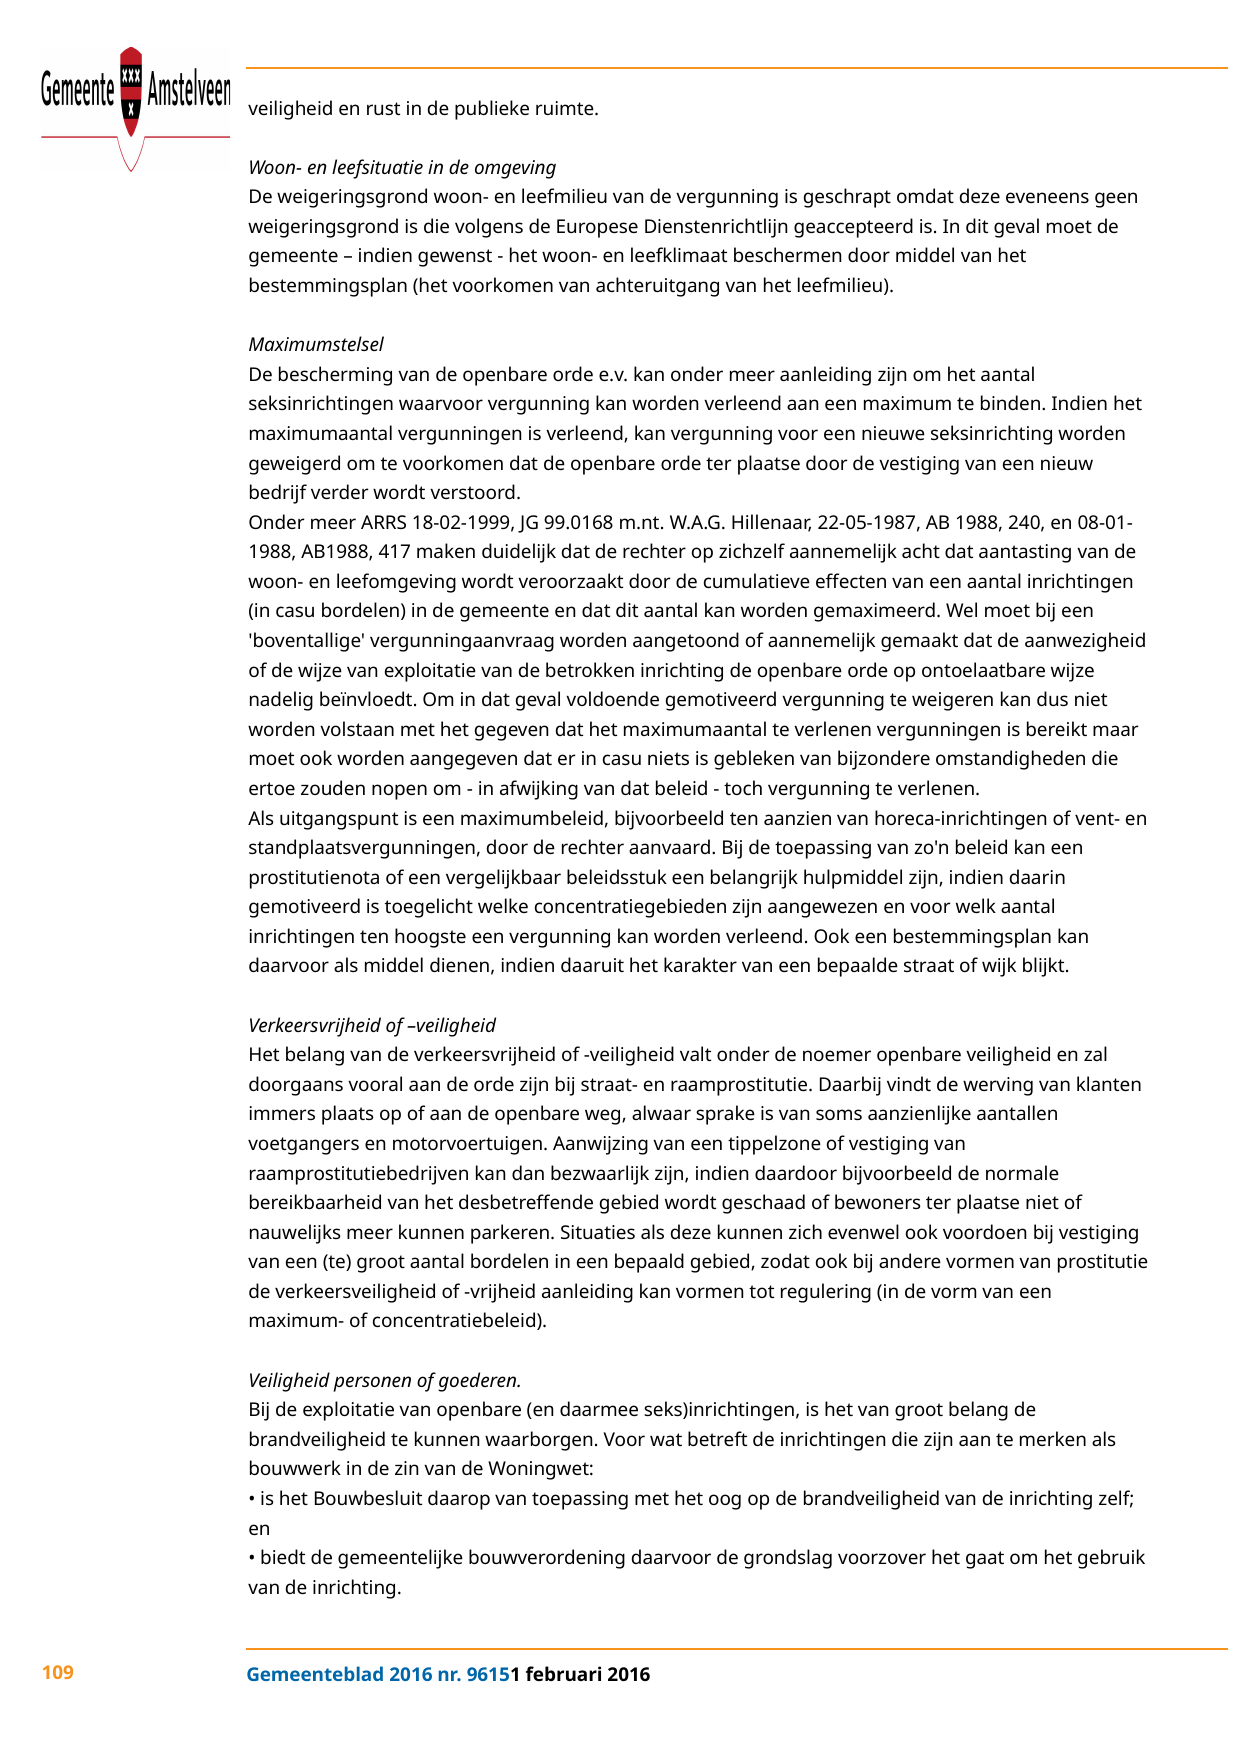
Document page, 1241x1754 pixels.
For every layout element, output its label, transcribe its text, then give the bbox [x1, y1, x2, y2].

text veiligheid en rust in de publieke ruimte. [248, 95, 1152, 121]
text Als uitgangspunt is een maximumbeleid, bijvoorbeeld ten aanzien van horeca-inrichtingen of vent- en standplaatsvergunningen, door de rechter aanvaard. Bij de toepassing van zo'n beleid kan een prostitutienota of een vergelijkbaar beleidsstuk een belangrijk hulpmiddel zijn, indien daarin gemotiveerd is toegelicht welke concentratiegebieden zijn aangewezen en voor welk aantal inrichtingen ten hoogste een vergunning kan worden verleend. Ook een bestemmingsplan kan daarvoor als middel dienen, indien daaruit het karakter van een bepaalde straat of wijk blijkt. [248, 805, 1152, 978]
text De weigeringsgrond woon- en leefmilieu van de vergunning is geschrapt omdat deze eveneens geen weigeringsgrond is die volgens de Europese Dienstenrichtlijn geaccepteerd is. In dit geval moet de gemeente – indien gewenst - het woon- en leefklimaat beschermen door middel van het bestemmingsplan (het voorkomen van achteruitgang van het leefmilieu). [248, 183, 1152, 298]
text Veiligheid personen of goederen. [248, 1367, 1152, 1393]
text De bescherming van de openbare orde e.v. kan onder meer aanleiding zijn om het aantal seksinrichtingen waarvoor vergunning kan worden verleend aan een maximum te binden. Indien het maximumaantal vergunningen is verleend, kan vergunning voor een nieuwe seksinrichting worden geweigerd om te voorkomen dat de openbare orde ter plaatse door de vestiging van een nieuw bedrijf verder wordt verstoord. [248, 361, 1152, 505]
text • is het Bouwbesluit daarop van toepassing met het oog op de brandveiligheid van de inrichting zelf; en [248, 1485, 1152, 1541]
text Woon- en leefsituatie in de omgeving [248, 154, 1152, 180]
text Verkeersvrijheid of –veiligheid [248, 1012, 1152, 1038]
picture [41, 47, 231, 172]
text Bij de exploitatie van openbare (en daarmee seks)inrichtingen, is het van groot belang de brandveiligheid te kunnen waarborgen. Voor wat betreft de inrichtingen die zijn aan te merken als bouwwerk in de zin van de Woningwet: [248, 1396, 1152, 1481]
text • biedt de gemeentelijke bouwverordening daarvoor de grondslag voorzover het gaat om het gebruik van de inrichting. [248, 1544, 1152, 1600]
text Onder meer ARRS 18-02-1999, JG 99.0168 m.nt. W.A.G. Hillenaar, 22-05-1987, AB 1988, 240, en 08-01-1988, AB1988, 417 maken duidelijk dat de rechter op zichzelf aannemelijk acht dat aantasting van de woon- en leefomgeving wordt veroorzaakt door de cumulatieve effecten van een aantal inrichtingen (in casu bordelen) in de gemeente en dat dit aantal kan worden gemaximeerd. Wel moet bij een 'boventallige' vergunningaanvraag worden aangetoond of aannemelijk gemaakt dat de aanwezigheid of de wijze van exploitatie van de betrokken inrichting de openbare orde op ontoelaatbare wijze nadelig beïnvloedt. Om in dat geval voldoende gemotiveerd vergunning te weigeren kan dus niet worden volstaan met het gegeven dat het maximumaantal te verlenen vergunningen is bereikt maar moet ook worden aangegeven dat er in casu niets is gebleken van bijzondere omstandigheden die ertoe zouden nopen om - in afwijking van dat beleid - toch vergunning te verlenen. [248, 509, 1152, 801]
text Maximumstelsel [248, 331, 1152, 357]
text Het belang van de verkeersvrijheid of -veiligheid valt onder de noemer openbare veiligheid en zal doorgaans vooral aan de orde zijn bij straat- en raamprostitutie. Daarbij vindt de werving van klanten immers plaats op of aan de openbare weg, alwaar sprake is van soms aanzienlijke aantallen voetgangers en motorvoertuigen. Aanwijzing van een tippelzone of vestiging van raamprostitutiebedrijven kan dan bezwaarlijk zijn, indien daardoor bijvoorbeeld de normale bereikbaarheid van het desbetreffende gebied wordt geschaad of bewoners ter plaatse niet of nauwelijks meer kunnen parkeren. Situaties als deze kunnen zich evenwel ook voordoen bij vestiging van een (te) groot aantal bordelen in een bepaald gebied, zodat ook bij andere vormen van prostitutie de verkeersveiligheid of -vrijheid aanleiding kan vormen tot regulering (in de vorm van een maximum- of concentratiebeleid). [248, 1041, 1152, 1333]
